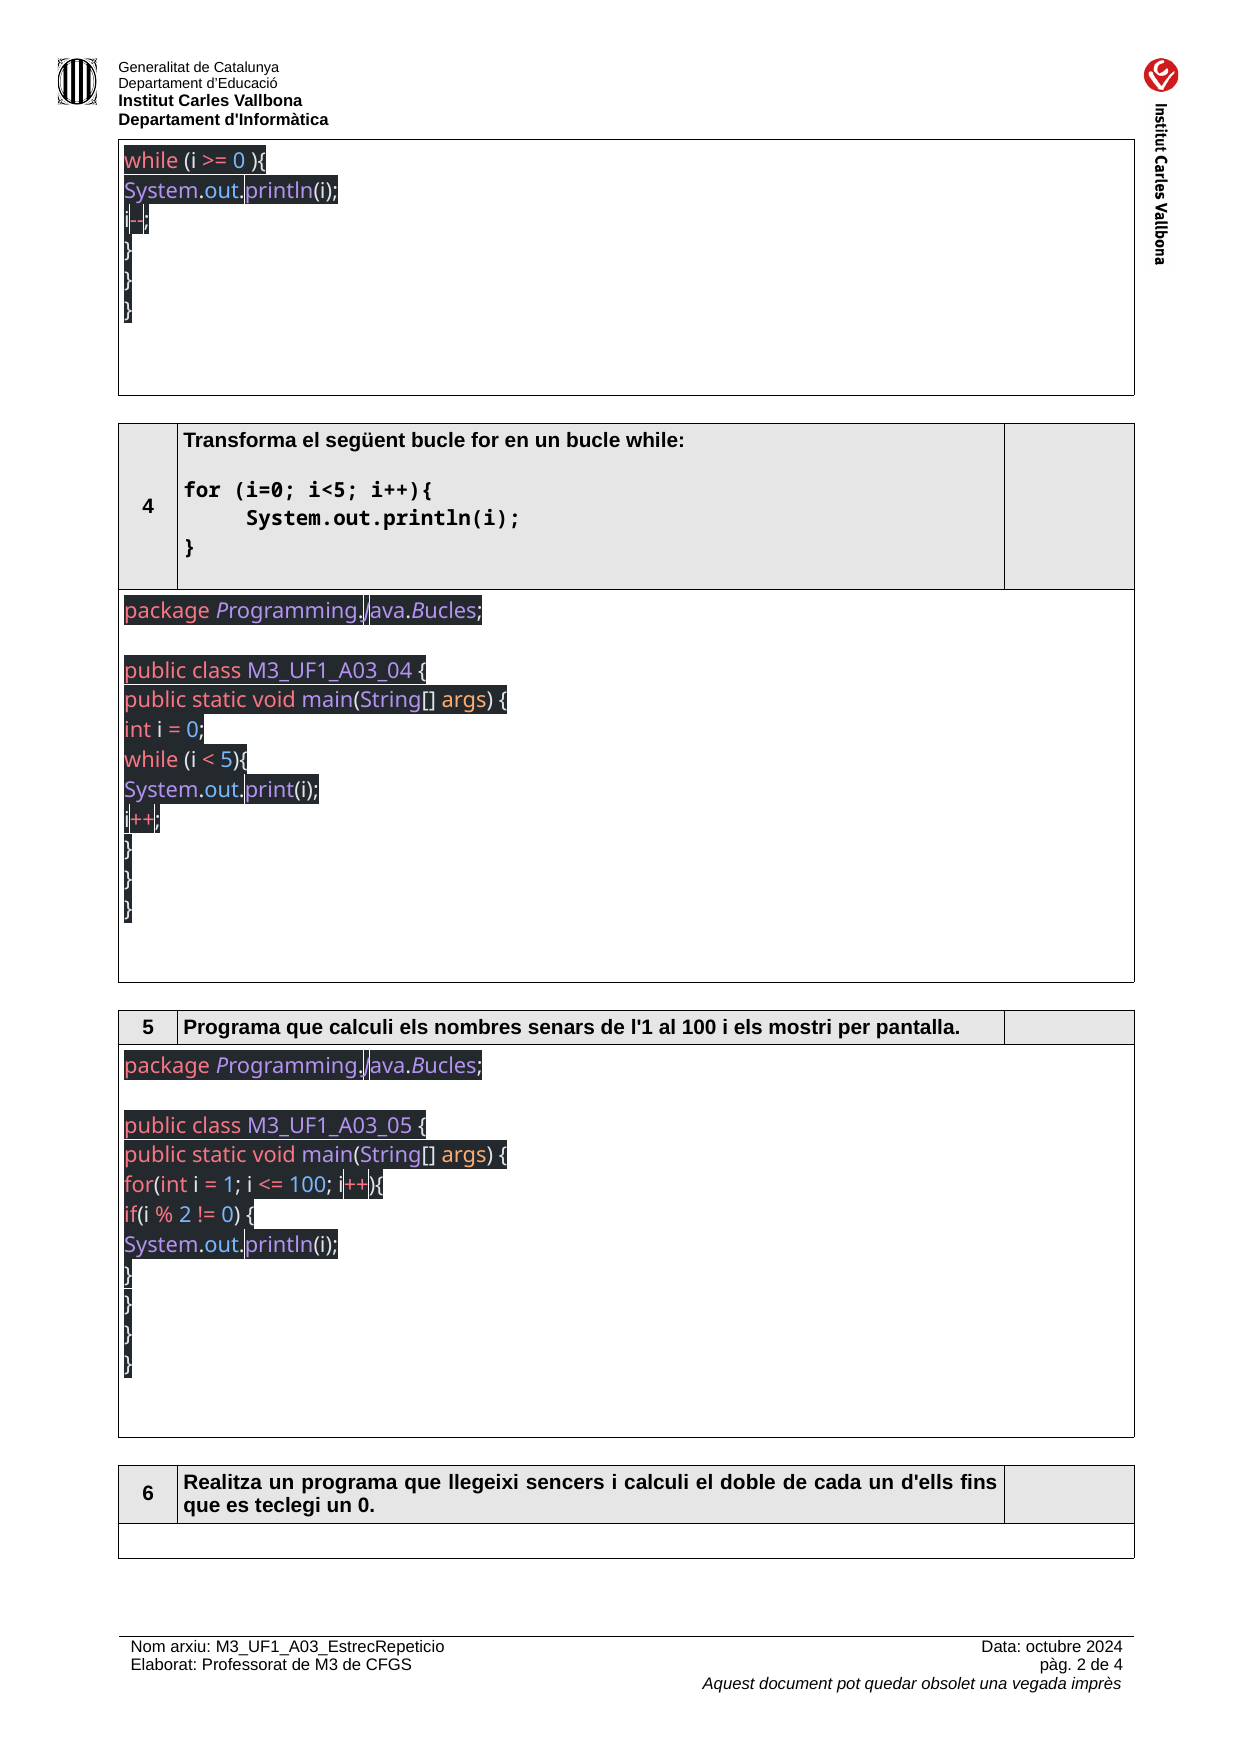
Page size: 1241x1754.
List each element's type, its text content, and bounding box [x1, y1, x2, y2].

table_header 4 [119, 424, 177, 589]
table_header Programa que calculi els nombres senars de l'1 al 100 i els mostri per pantalla. [178, 1011, 1004, 1044]
table_header 6 [119, 1466, 177, 1523]
table_header [1005, 1466, 1134, 1523]
table_cell package Programming.Java.Bucles; public class M3_UF1_A03_05 { public static void main(String[] args) { for(int i = 1; i <= 100; i++){ if(i % 2 != 0) { System.out.println(i); } } } } [119, 1045, 1134, 1437]
table_cell package Programming.Java.Bucles; public class M3_UF1_A03_04 { public static void main(String[] args) { int i = 0; while (i < 5){ System.out.print(i); i++; } } } [119, 590, 1134, 982]
picture [1143, 57, 1179, 269]
table_cell while (i >= 0 ){ System.out.println(i); i--; } } } [119, 140, 1134, 395]
table_header Transforma el següent bucle for en un bucle while: for (i=0; i<5; i++){ System.out.println(i); } [178, 424, 1004, 589]
table_cell [119, 1524, 1134, 1557]
table_header [1005, 1011, 1134, 1044]
table_header Realitza un programa que llegeixi sencers i calculi el doble de cada un d'ells fins que es teclegi un 0. [178, 1466, 1004, 1523]
picture [57, 58, 97, 105]
table_header 5 [119, 1011, 177, 1044]
table_header [1005, 424, 1134, 589]
